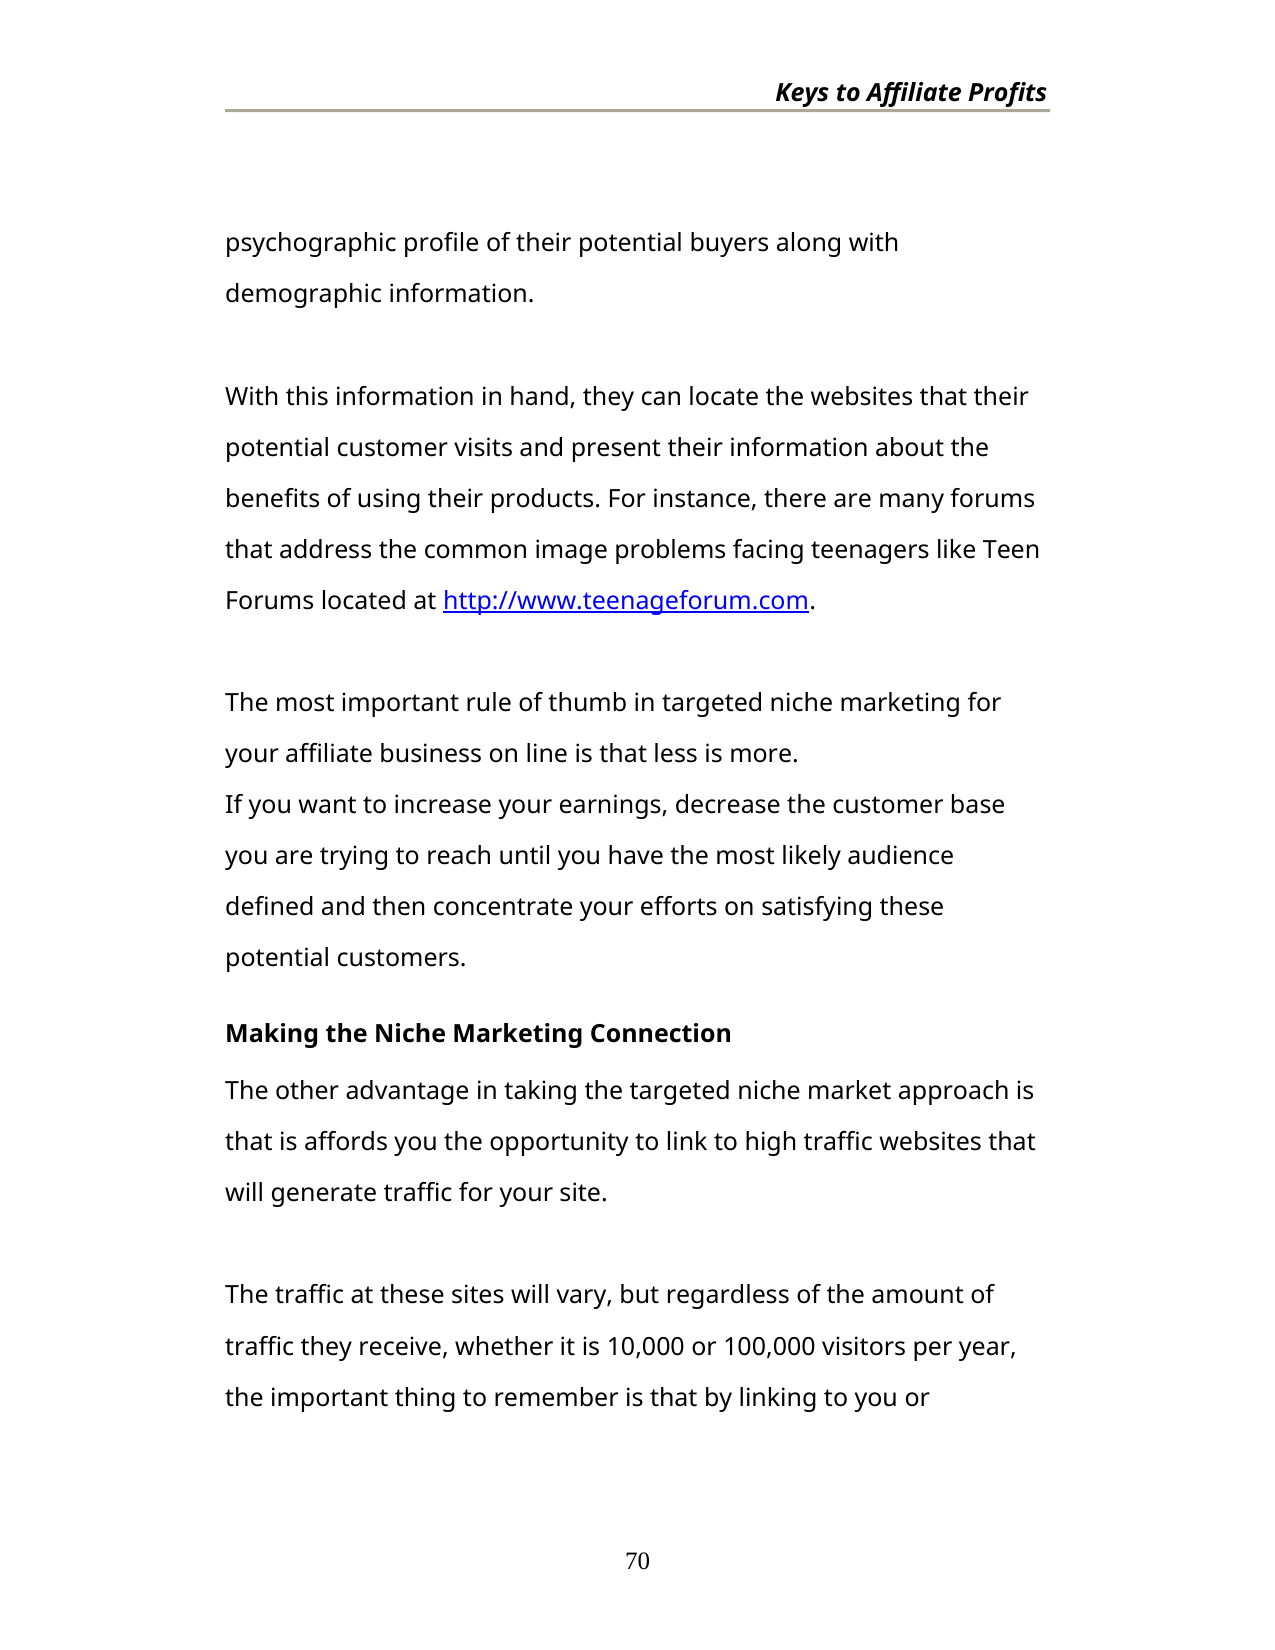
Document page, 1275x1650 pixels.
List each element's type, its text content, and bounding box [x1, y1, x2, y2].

text The other advantage in taking the targeted niche market approach is that is affords you the opportunity to link to high traffic websites that will generate traffic for your site. [225, 1073, 1050, 1209]
text With this information in hand, they can locate the websites that their potential customer visits and present their information about the benefits of using their products. For instance, there are many forums that address the common image problems facing teenagers like Teen Forums located at http://www.teenageforum.com. [225, 378, 1050, 616]
text psychographic profile of their potential buyers along with demographic information. [225, 225, 1050, 310]
text Making the Niche Marketing Connection [225, 1016, 1050, 1050]
text The most important rule of thumb in targeted niche marketing for your affiliate business on line is that less is more. If you want to increase your earnings, decrease the customer base you are trying to reach until you have the most likely audience defined and then concentrate your efforts on satisfying these potential customers. [225, 684, 1050, 974]
text The traffic at these sites will vary, but regardless of the amount of traffic they receive, whether it is 10,000 or 100,000 visitors per year, the important thing to remember is that by linking to you or [225, 1277, 1050, 1413]
